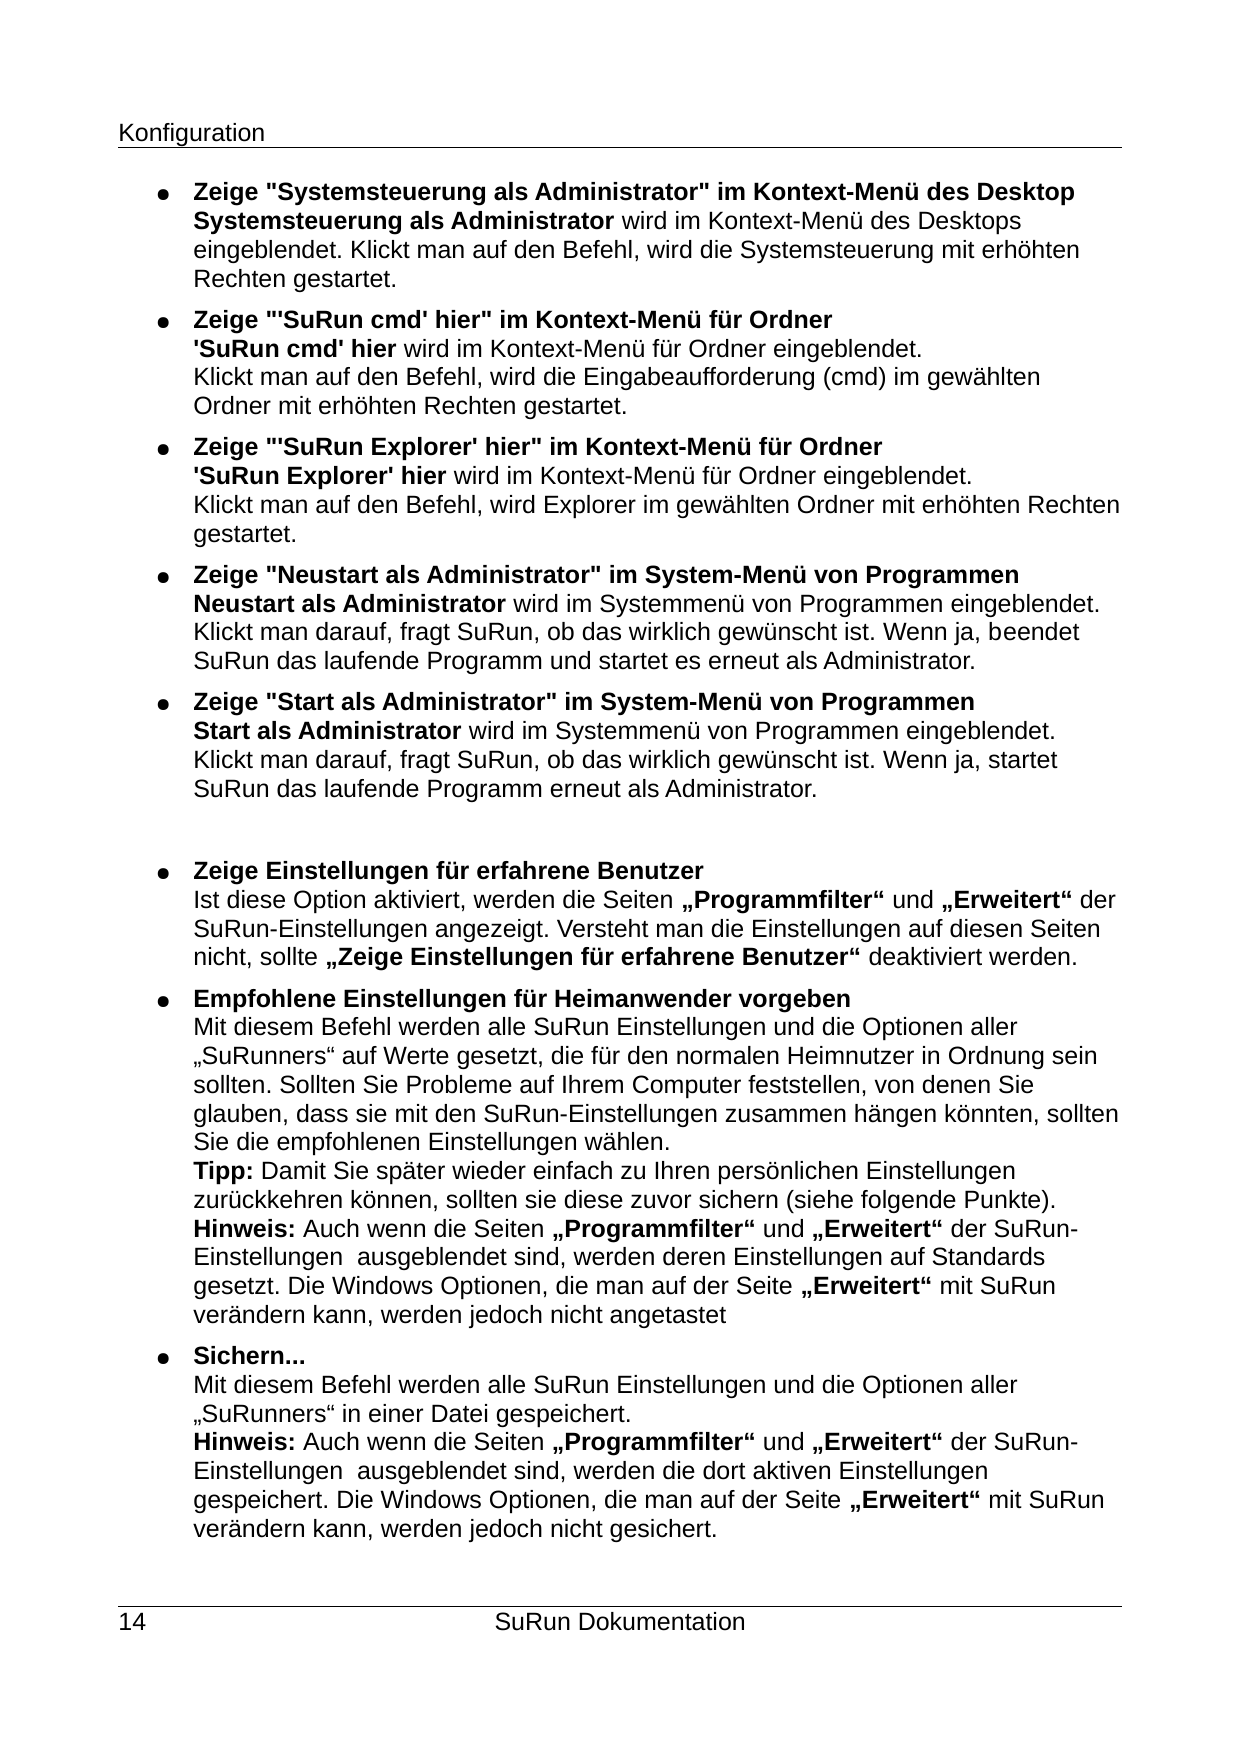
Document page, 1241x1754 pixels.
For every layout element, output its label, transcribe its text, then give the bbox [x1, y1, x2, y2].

list Sichern... Mit diesem Befehl werden alle SuRun Einstellungen und die Optionen aller „SuRunners“ in einer Datei gespeichert. Hinweis: Auch wenn die Seiten „Programmfilter“ und „Erweitert“ der SuRun-Einstellungen ausgeblendet sind, werden die dort aktiven Einstellungen gespeichert. Die Windows Optionen, die man auf der Seite „Erweitert“ mit SuRun verändern kann, werden jedoch nicht gesichert. [156, 1341, 1122, 1542]
list Zeige "Start als Administrator" im System-Menü von Programmen Start als Administrator wird im Systemmenü von Programmen eingeblendet. Klickt man darauf, fragt SuRun, ob das wirklich gewünscht ist. Wenn ja, startet SuRun das laufende Programm erneut als Administrator. [156, 687, 1122, 802]
list Zeige "Systemsteuerung als Administrator" im Kontext-Menü des Desktop Systemsteuerung als Administrator wird im Kontext-Menü des Desktops eingeblendet. Klickt man auf den Befehl, wird die Systemsteuerung mit erhöhten Rechten gestartet. [156, 177, 1122, 292]
list Empfohlene Einstellungen für Heimanwender vorgeben Mit diesem Befehl werden alle SuRun Einstellungen und die Optionen aller „SuRunners“ auf Werte gesetzt, die für den normalen Heimnutzer in Ordnung sein sollten. Sollten Sie Probleme auf Ihrem Computer feststellen, von denen Sie glauben, dass sie mit den SuRun-Einstellungen zusammen hängen könnten, sollten Sie die empfohlenen Einstellungen wählen. Tipp: Damit Sie später wieder einfach zu Ihren persönlichen Einstellungen zurückkehren können, sollten sie diese zuvor sichern (siehe folgende Punkte). Hinweis: Auch wenn die Seiten „Programmfilter“ und „Erweitert“ der SuRun-Einstellungen ausgeblendet sind, werden deren Einstellungen auf Standards gesetzt. Die Windows Optionen, die man auf der Seite „Erweitert“ mit SuRun verändern kann, werden jedoch nicht angetastet [156, 984, 1122, 1329]
list Zeige "Neustart als Administrator" im System-Menü von Programmen Neustart als Administrator wird im Systemmenü von Programmen eingeblendet. Klickt man darauf, fragt SuRun, ob das wirklich gewünscht ist. Wenn ja, beendet SuRun das laufende Programm und startet es erneut als Administrator. [156, 560, 1122, 675]
list Zeige "'SuRun Explorer' hier" im Kontext-Menü für Ordner 'SuRun Explorer' hier wird im Kontext-Menü für Ordner eingeblendet. Klickt man auf den Befehl, wird Explorer im gewählten Ordner mit erhöhten Rechten gestartet. [156, 432, 1122, 547]
list Zeige "'SuRun cmd' hier" im Kontext-Menü für Ordner 'SuRun cmd' hier wird im Kontext-Menü für Ordner eingeblendet. Klickt man auf den Befehl, wird die Eingabeaufforderung (cmd) im gewählten Ordner mit erhöhten Rechten gestartet. [156, 305, 1122, 420]
list Zeige Einstellungen für erfahrene Benutzer Ist diese Option aktiviert, werden die Seiten „Programmfilter“ und „Erweitert“ der SuRun-Einstellungen angezeigt. Versteht man die Einstellungen auf diesen Seiten nicht, sollte „Zeige Einstellungen für erfahrene Benutzer“ deaktiviert werden. [156, 856, 1122, 971]
